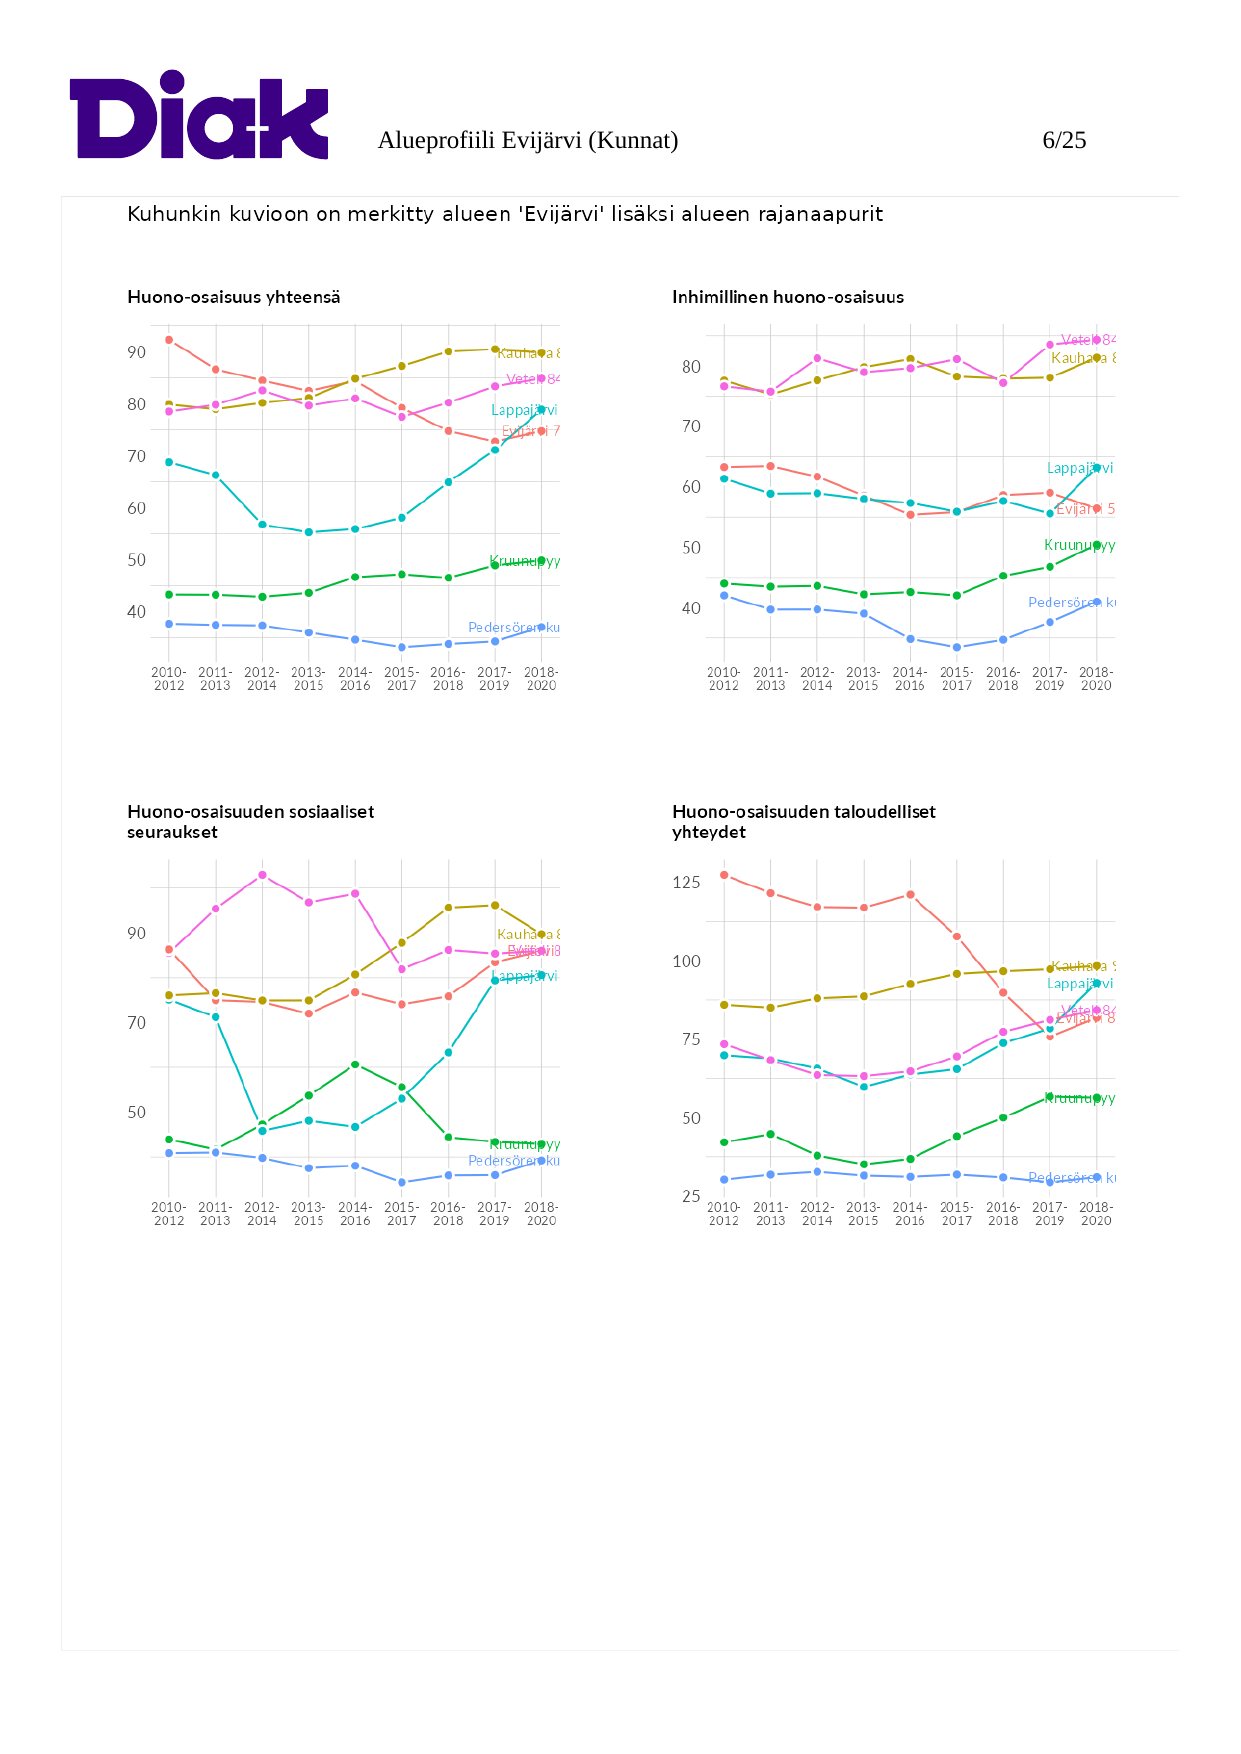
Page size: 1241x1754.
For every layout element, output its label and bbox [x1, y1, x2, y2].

picture [61, 196, 1179, 1651]
